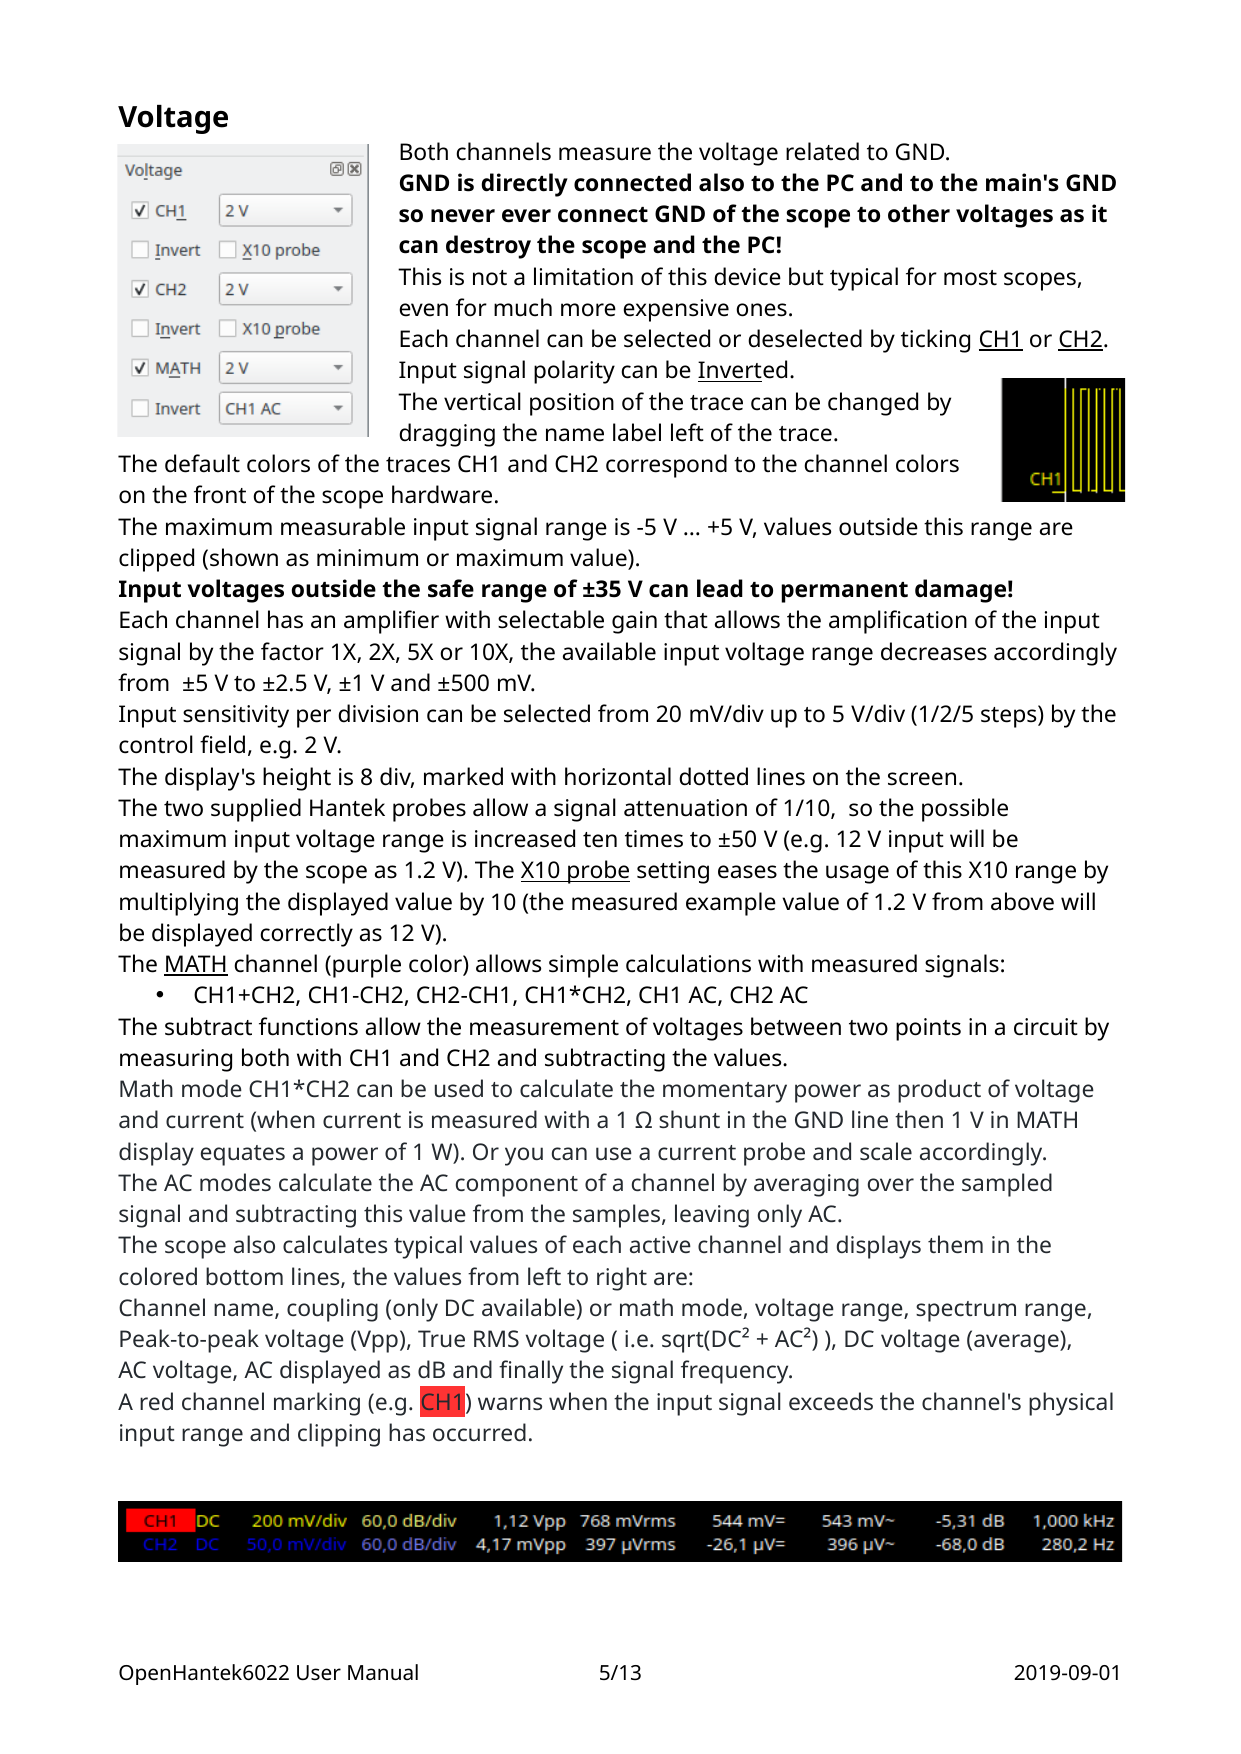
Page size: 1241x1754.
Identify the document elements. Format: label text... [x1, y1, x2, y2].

text [118, 261, 368, 323]
text This is not a limitation of this device but typical for most scopes, even for much more expensive ones. [369, 261, 1122, 323]
picture [1000, 378, 1024, 484]
text Both channels measure the voltage related to GND. [118, 136, 1122, 167]
subtitle Voltage [118, 96, 1122, 136]
text Math mode CH1*CH2 can be used to calculate the momentary power as product of voltage and current (when current is measured with a 1 Ω shunt in the GND line then 1 V in MATH display equates a power of 1 W). Or you can use a current probe and scale accordingly. [118, 1073, 1122, 1167]
text [118, 167, 368, 261]
text Channel name, coupling (only DC available) or math mode, voltage range, spectrum range, Peak-to-peak voltage (Vpp), True RMS voltage ( i.e. sqrt(DC² + AC²) ), DC voltage (average), AC voltage, AC displayed as dB and finally the signal frequency. [118, 1292, 1122, 1386]
list CH1+CH2, CH1-CH2, CH2-CH1, CH1*CH2, CH1 AC, CH2 AC [156, 979, 1122, 1011]
text [1024, 386, 1122, 448]
text Each channel can be selected or deselected by ticking CH1 or CH2. Input signal polarity can be Inverted. [369, 323, 1122, 386]
picture [118, 1501, 1123, 1562]
text The vertical position of the trace can be changed by dragging the name label left of the trace. [118, 386, 1000, 448]
text The display's height is 8 div, marked with horizontal dotted lines on the screen. [118, 761, 1122, 792]
text GND is directly connected also to the PC and to the main's GND so never ever connect GND of the scope to other voltages as it can destroy the scope and the PC! [369, 167, 1122, 261]
text A red channel marking (e.g. CH1) warns when the input signal exceeds the channel's physical input range and clipping has occurred. [118, 1386, 1122, 1448]
text The default colors of the traces CH1 and CH2 correspond to the channel colors on the front of the scope hardware. [118, 448, 1122, 511]
text Each channel has an amplifier with selectable gain that allows the amplification of the input signal by the factor 1X, 2X, 5X or 10X, the available input voltage range decreases accordingly from ±5 V to ±2.5 V, ±1 V and ±500 mV. [118, 604, 1122, 698]
text [118, 323, 368, 386]
text The scope also calculates typical values of each active channel and displays them in the colored bottom lines, the values from left to right are: [118, 1229, 1122, 1292]
text The maximum measurable input signal range is -5 V … +5 V, values outside this range are clipped (shown as minimum or maximum value). [118, 511, 1122, 573]
text The AC modes calculate the AC component of a channel by averaging over the sampled signal and subtracting this value from the samples, leaving only AC. [118, 1167, 1122, 1229]
text The MATH channel (purple color) allows simple calculations with measured signals: [118, 948, 1122, 979]
text The subtract functions allow the measurement of voltages between two points in a circuit by measuring both with CH1 and CH2 and subtracting the values. [118, 1011, 1122, 1073]
text The two supplied Hantek probes allow a signal attenuation of 1/10, so the possible maximum input voltage range is increased ten times to ±50 V (e.g. 12 V input will be measured by the scope as 1.2 V). The X10 probe setting eases the usage of this X10 range by multiplying the displayed value by 10 (the measured example value of 1.2 V from above will be displayed correctly as 12 V). [118, 792, 1122, 948]
text Input voltages outside the safe range of ±35 V can lead to permanent damage! [118, 573, 1122, 604]
text Input sensitivity per division can be selected from 20 mV/div up to 5 V/div (1/2/5 steps) by the control field, e.g. 2 V. [118, 698, 1122, 761]
